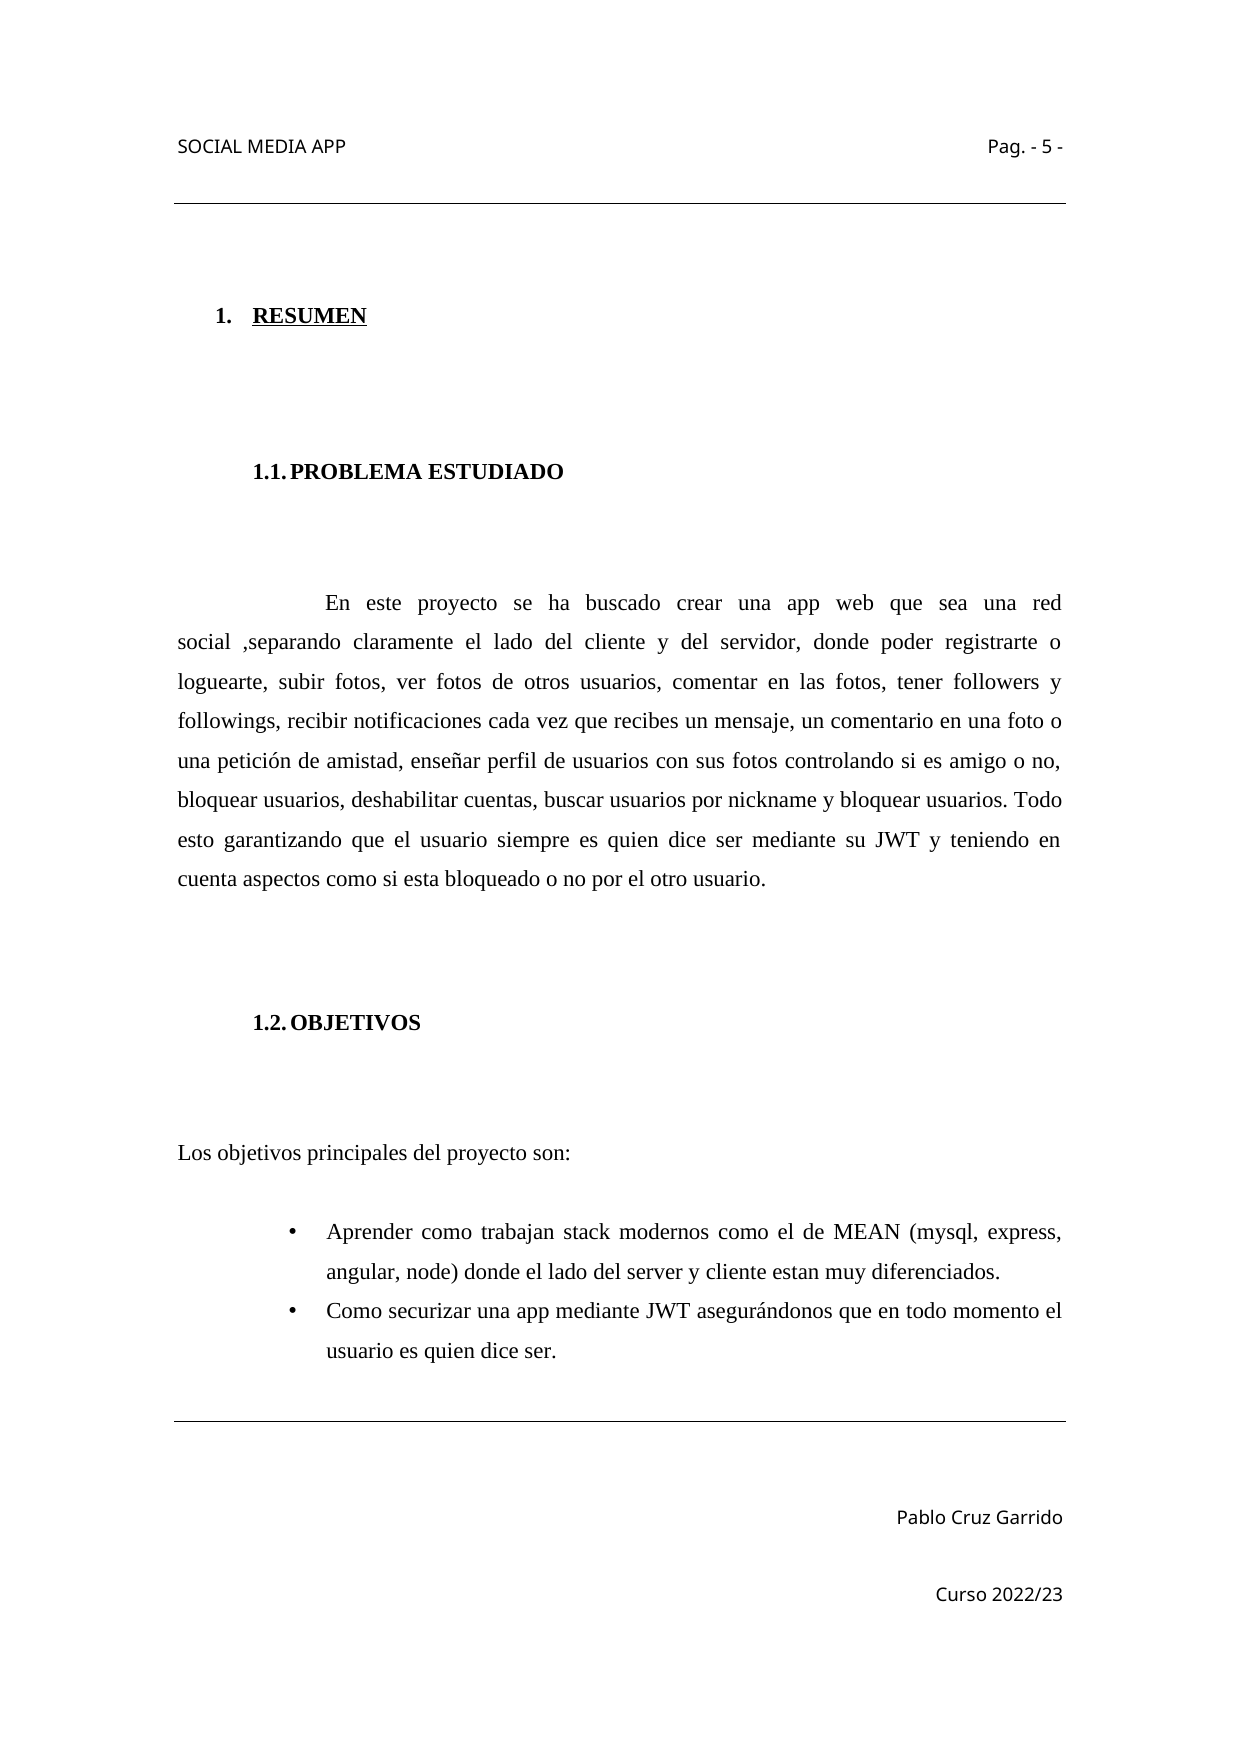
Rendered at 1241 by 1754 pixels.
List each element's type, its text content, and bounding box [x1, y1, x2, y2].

text En este proyecto se ha buscado crear una app web que sea una red social ,separando claramente el lado del cliente y del servidor, donde poder registrarte o loguearte, subir fotos, ver fotos de otros usuarios, comentar en las fotos, tener followers y followings, recibir notificaciones cada vez que recibes un mensaje, un comentario en una foto o una petición de amistad, enseñar perfil de usuarios con sus fotos controlando si es amigo o no, bloquear usuarios, deshabilitar cuentas, buscar usuarios por nickname y bloquear usuarios. Todo esto garantizando que el usuario siempre es quien dice ser mediante su JWT y teniendo en cuenta aspectos como si esta bloqueado o no por el otro usuario. [177, 589, 1063, 891]
list Como securizar una app mediante JWT asegurándonos que en todo momento el usuario es quien dice ser. [288, 1297, 1063, 1363]
list Aprender como trabajan stack modernos como el de MEAN (mysql, express, angular, node) donde el lado del server y cliente estan muy diferenciados. [288, 1218, 1063, 1284]
list PROBLEMA ESTUDIADO [252, 458, 1063, 484]
list OBJETIVOS [252, 1008, 1063, 1035]
text Los objetivos principales del proyecto son: [177, 1139, 1063, 1166]
list RESUMEN [215, 302, 1063, 328]
